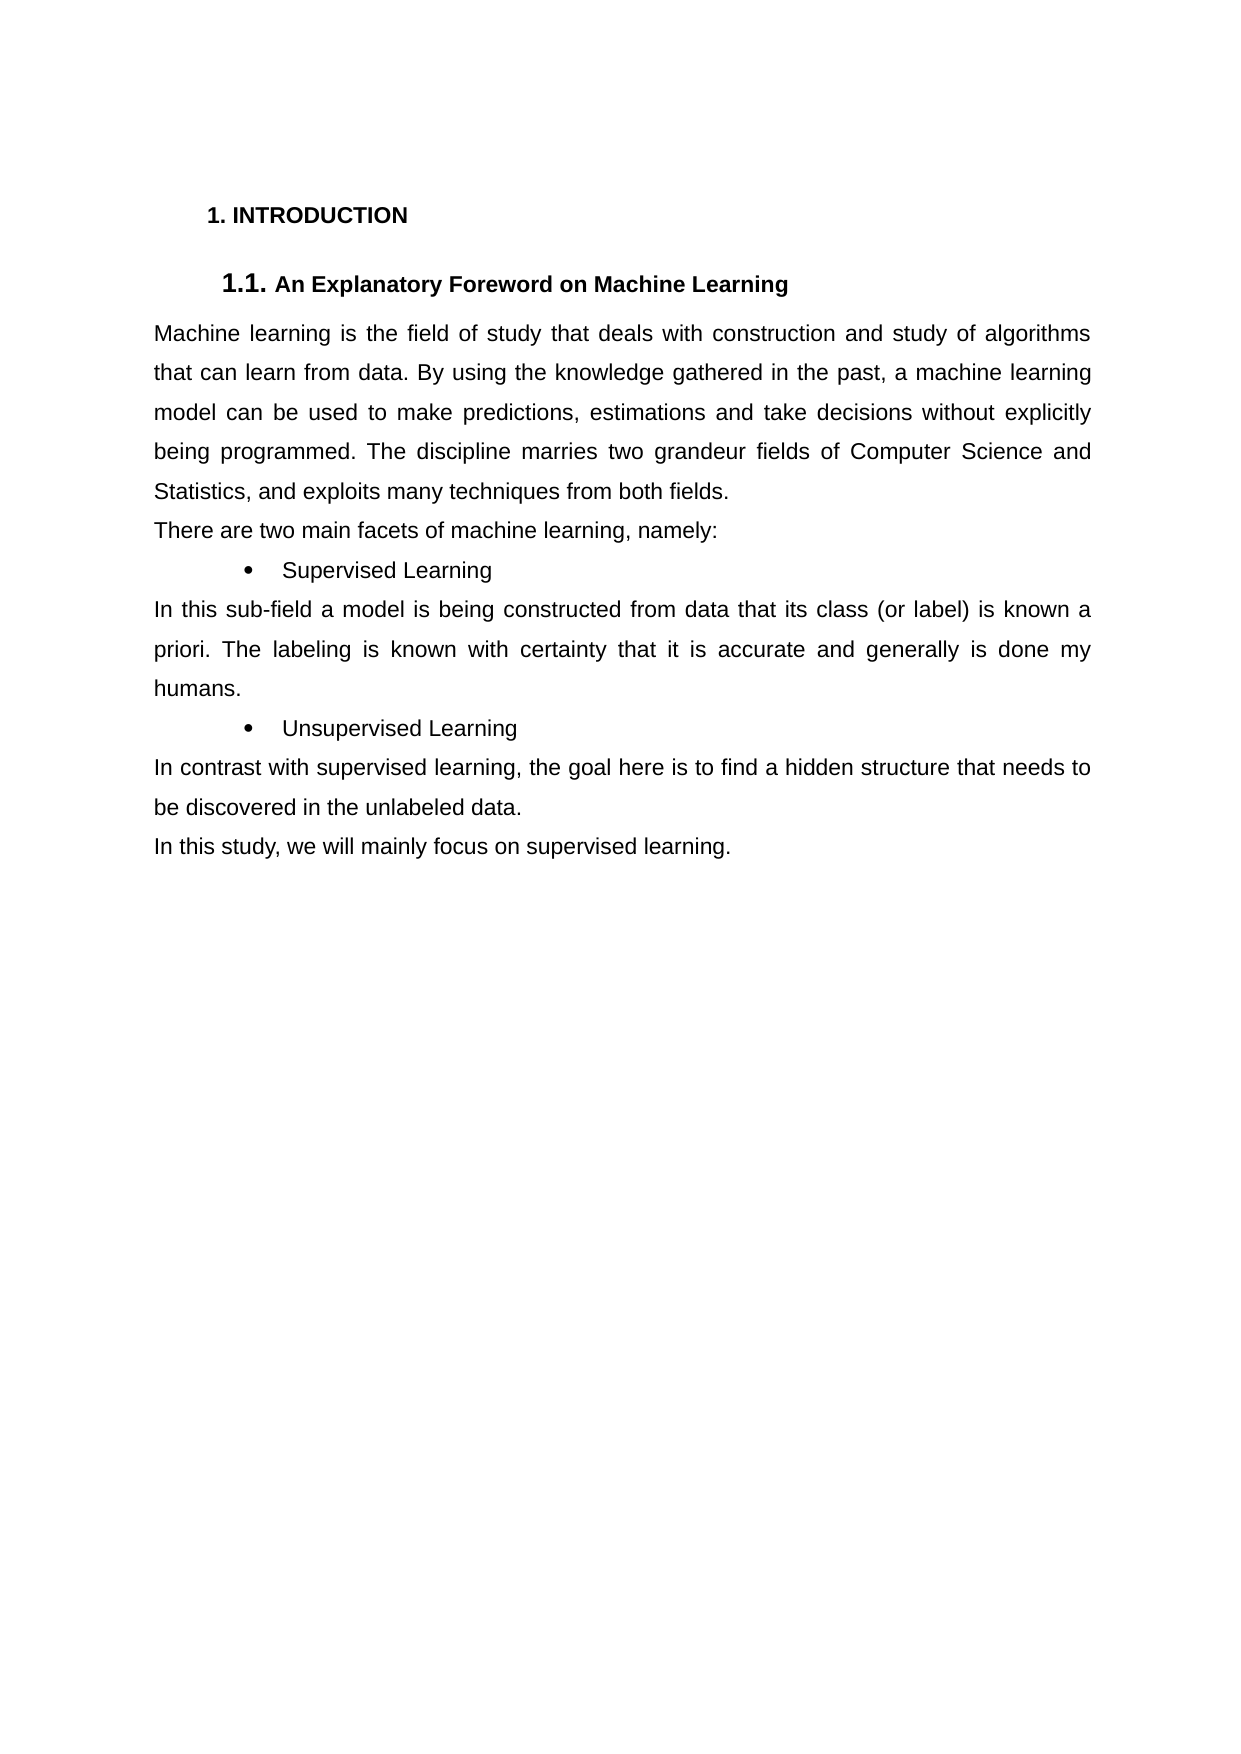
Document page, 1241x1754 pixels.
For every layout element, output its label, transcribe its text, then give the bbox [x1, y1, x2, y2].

text In this study, we will mainly focus on supervised learning. [154, 833, 1092, 859]
list Supervised Learning [244, 557, 1092, 583]
text There are two main facets of machine learning, namely: [154, 517, 1092, 543]
text Machine learning is the field of study that deals with construction and study of algorithms that can learn from data. By using the knowledge gathered in the past, a machine learning model can be used to make predictions, estimations and take decisions without explicitly being programmed. The discipline marries two grandeur fields of Computer Science and Statistics, and exploits many techniques from both fields. [154, 320, 1092, 504]
text In contrast with supervised learning, the goal here is to find a hidden structure that needs to be discovered in the unlabeled data. [154, 754, 1092, 820]
text In this sub-field a model is being constructed from data that its class (or label) is known a priori. The labeling is known with certainty that it is accurate and generally is done my humans. [154, 596, 1092, 701]
subtitle INTRODUCTION [207, 202, 1092, 228]
subtitle An Explanatory Foreword on Machine Learning [222, 267, 1092, 298]
list Unsupervised Learning [244, 714, 1092, 741]
